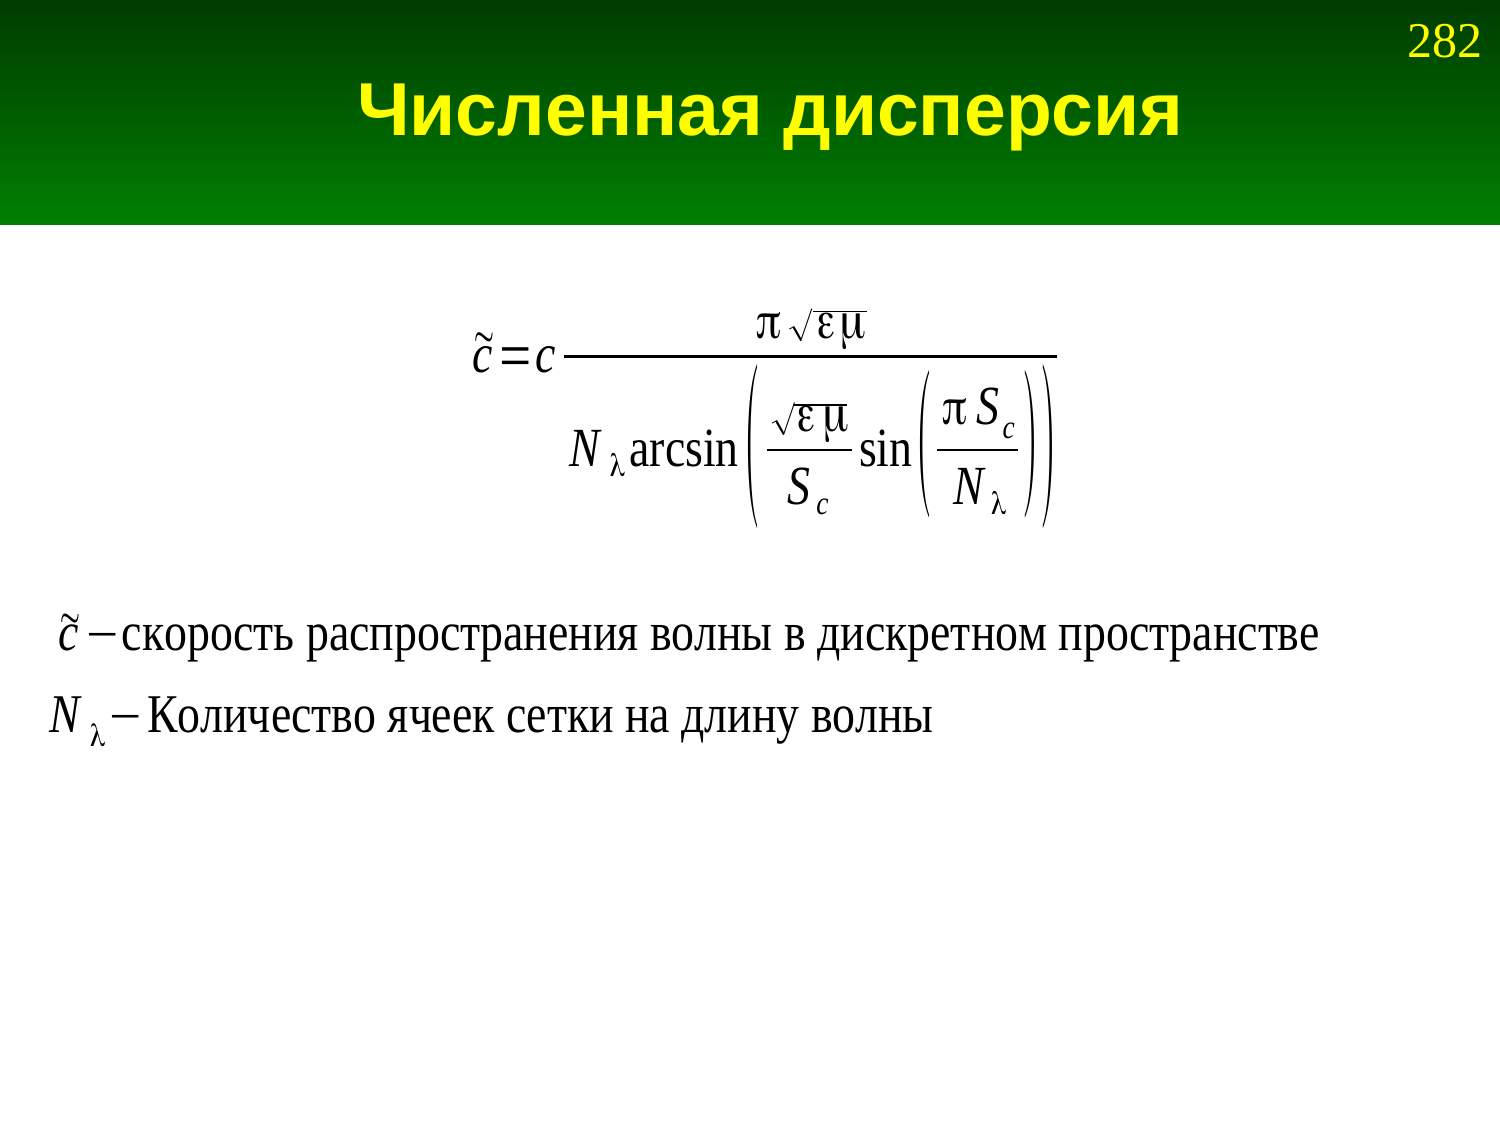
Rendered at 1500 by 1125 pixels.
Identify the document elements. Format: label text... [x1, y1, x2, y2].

chart [47, 602, 1331, 664]
title Численная дисперсия [100, 7, 1441, 204]
chart [35, 685, 942, 747]
chart [460, 307, 1071, 532]
